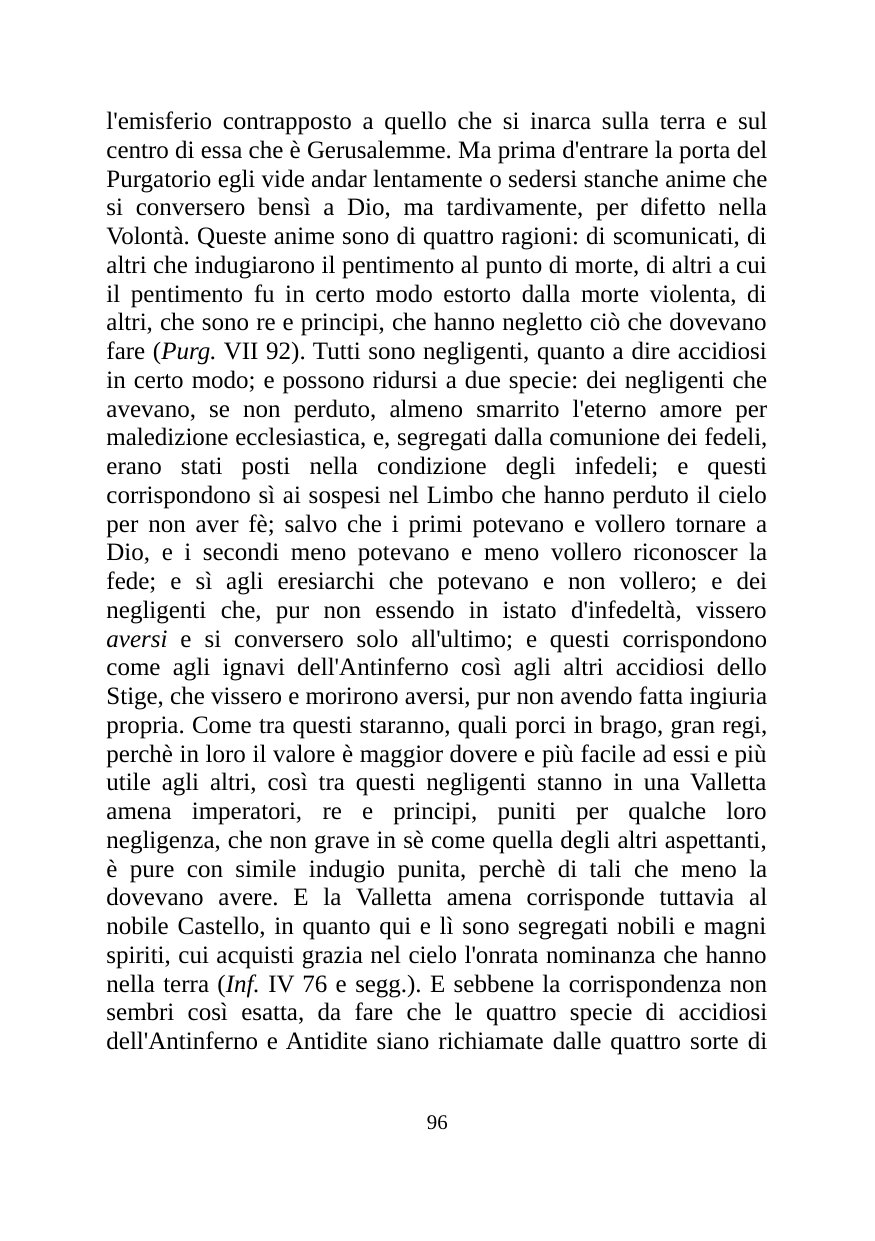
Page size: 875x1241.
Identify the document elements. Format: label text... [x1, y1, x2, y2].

text l'emisferio contrapposto a quello che si inarca sulla terra e sul centro di essa che è Gerusalemme. Ma prima d'entrare la porta del Purgatorio egli vide andar lentamente o sedersi stanche anime che si conversero bensì a Dio, ma tardivamente, per difetto nella Volontà. Queste anime sono di quattro ragioni: di scomunicati, di altri che indugiarono il pentimento al punto di morte, di altri a cui il pentimento fu in certo modo estorto dalla morte violenta, di altri, che sono re e principi, che hanno negletto ciò che dovevano fare (Purg. VII 92). Tutti sono negligenti, quanto a dire accidiosi in certo modo; e possono ridursi a due specie: dei negligenti che avevano, se non perduto, almeno smarrito l'eterno amore per maledizione ecclesiastica, e, segregati dalla comunione dei fedeli, erano stati posti nella condizione degli infedeli; e questi corrispondono sì ai sospesi nel Limbo che hanno perduto il cielo per non aver fè; salvo che i primi potevano e vollero tornare a Dio, e i secondi meno potevano e meno vollero riconoscer la fede; e sì agli eresiarchi che potevano e non vollero; e dei negligenti che, pur non essendo in istato d'infedeltà, vissero aversi e si conversero solo all'ultimo; e questi corrispondono come agli ignavi dell'Antinferno così agli altri accidiosi dello Stige, che vissero e morirono aversi, pur non avendo fatta ingiuria propria. Come tra questi staranno, quali porci in brago, gran regi, perchè in loro il valore è maggior dovere e più facile ad essi e più utile agli altri, così tra questi negligenti stanno in una Valletta amena imperatori, re e principi, puniti per qualche loro negligenza, che non grave in sè come quella degli altri aspettanti, è pure con simile indugio punita, perchè di tali che meno la dovevano avere. E la Valletta amena corrisponde tuttavia al nobile Castello, in quanto qui e lì sono segregati nobili e magni spiriti, cui acquisti grazia nel cielo l'onrata nominanza che hanno nella terra (Inf. IV 76 e segg.). E sebbene la corrispondenza non sembri così esatta, da fare che le quattro specie di accidiosi dell'Antinferno e Antidite siano richiamate dalle quattro sorte di [106, 106, 768, 1055]
